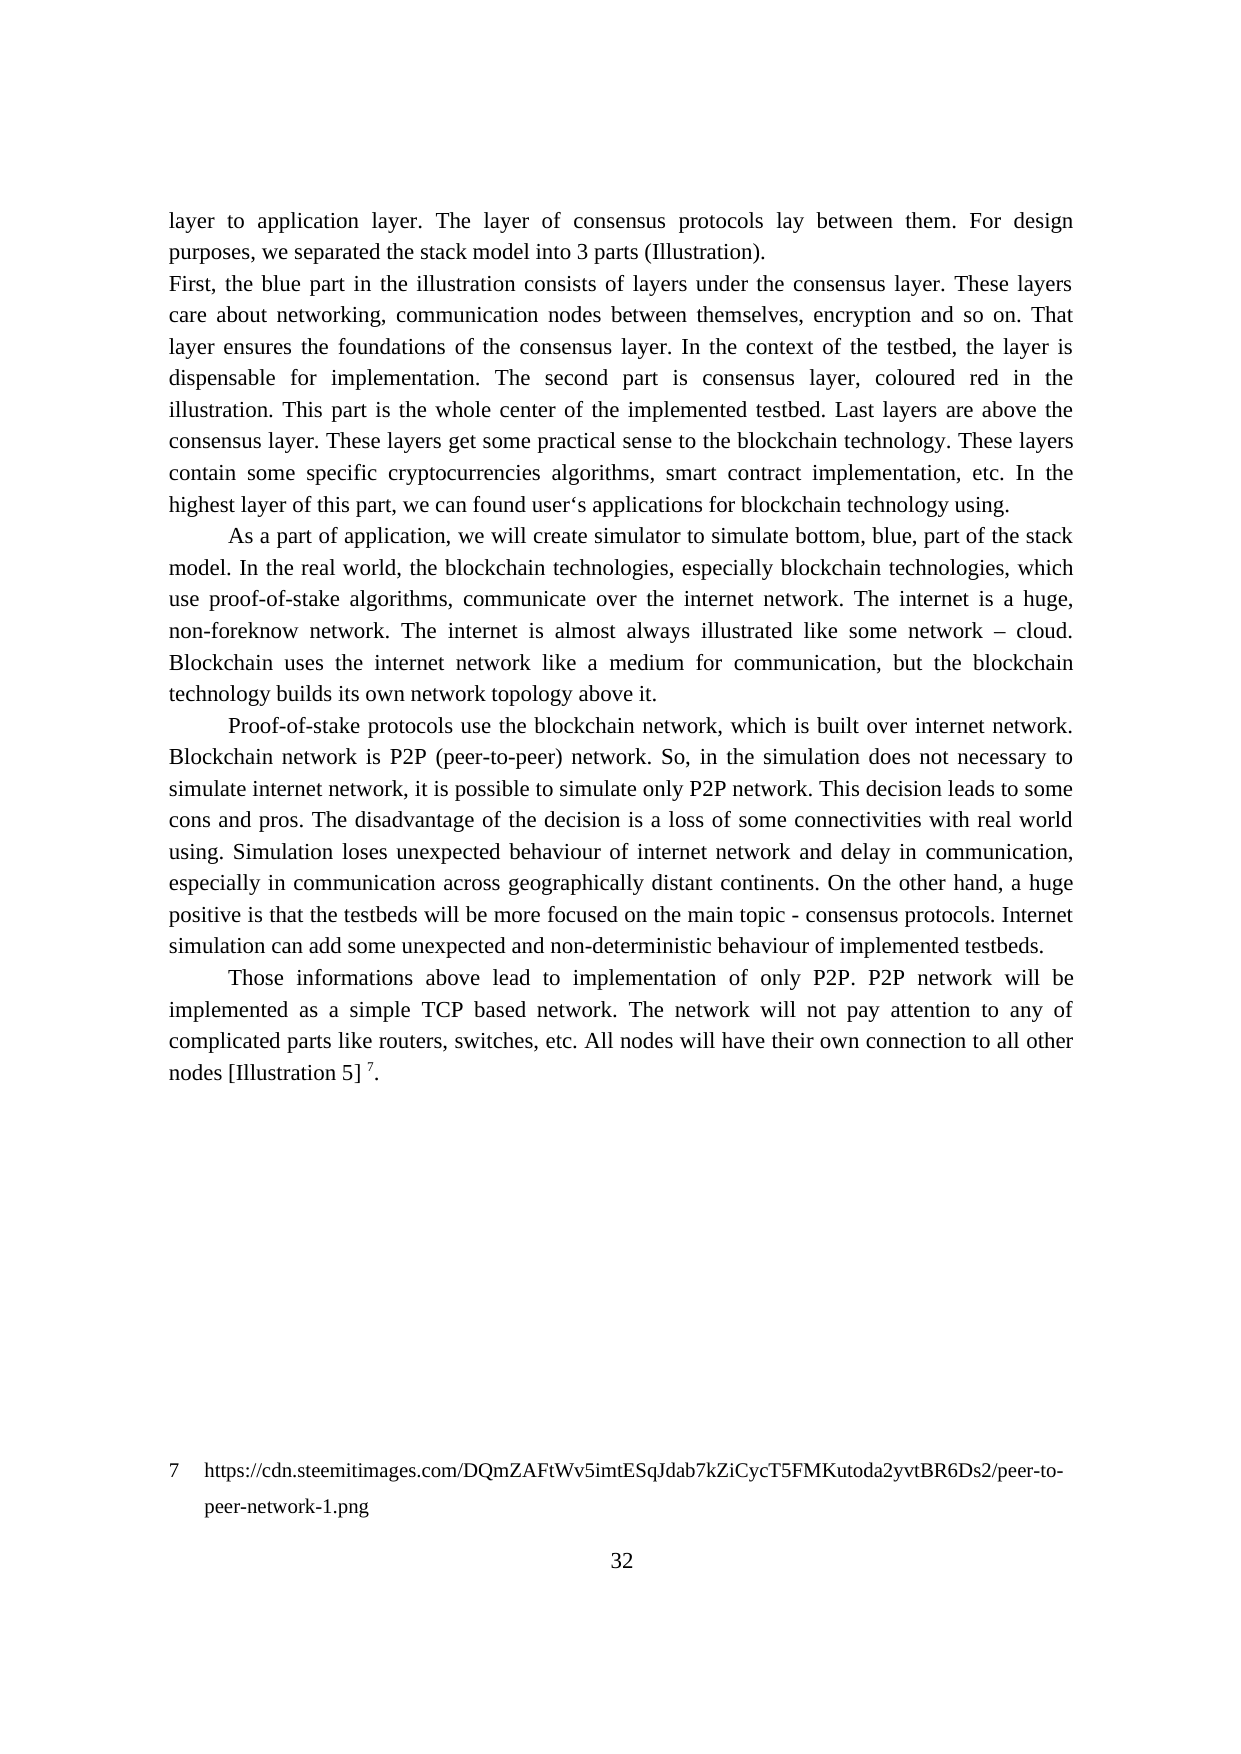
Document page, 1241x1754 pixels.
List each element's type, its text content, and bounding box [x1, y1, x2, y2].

text As a part of application, we will create simulator to simulate bottom, blue, part of the stack model. In the real world, the blockchain technologies, especially blockchain technologies, which use proof-of-stake algorithms, communicate over the internet network. The internet is a huge, non-foreknow network. The internet is almost always illustrated like some network – cloud. Blockchain uses the internet network like a medium for communication, but the blockchain technology builds its own network topology above it. [169, 522, 1075, 706]
text layer to application layer. The layer of consensus protocols lay between them. For design purposes, we separated the stack model into 3 parts (Illustration). [169, 207, 1075, 264]
text First, the blue part in the illustration consists of layers under the consensus layer. These layers care about networking, communication nodes between themselves, encryption and so on. That layer ensures the foundations of the consensus layer. In the context of the testbed, the layer is dispensable for implementation. The second part is consensus layer, coloured red in the illustration. This part is the whole center of the implemented testbed. Last layers are above the consensus layer. These layers get some practical sense to the blockchain technology. These layers contain some specific cryptocurrencies algorithms, smart contract implementation, etc. In the highest layer of this part, we can found user‘s applications for blockchain technology using. [169, 270, 1075, 517]
text Those informations above lead to implementation of only P2P. P2P network will be implemented as a simple TCP based network. The network will not pay attention to any of complicated parts like routers, switches, etc. All nodes will have their own connection to all other nodes [Illustration 5] . [169, 964, 1075, 1085]
text Proof-of-stake protocols use the blockchain network, which is built over internet network. Blockchain network is P2P (peer-to-peer) network. So, in the simulation does not necessary to simulate internet network, it is possible to simulate only P2P network. This decision leads to some cons and pros. The disadvantage of the decision is a loss of some connectivities with real world using. Simulation loses unexpected behaviour of internet network and delay in communication, especially in communication across geographically distant continents. On the other hand, a huge positive is that the testbeds will be more focused on the main topic - consensus protocols. Internet simulation can add some unexpected and non-deterministic behaviour of implemented testbeds. [169, 712, 1075, 959]
text https://cdn.steemitimages.com/DQmZAFtWv5imtESqJdab7kZiCycT5FMKutoda2yvtBR6Ds2/peer-to-peer-network-1.png [169, 1458, 1075, 1518]
